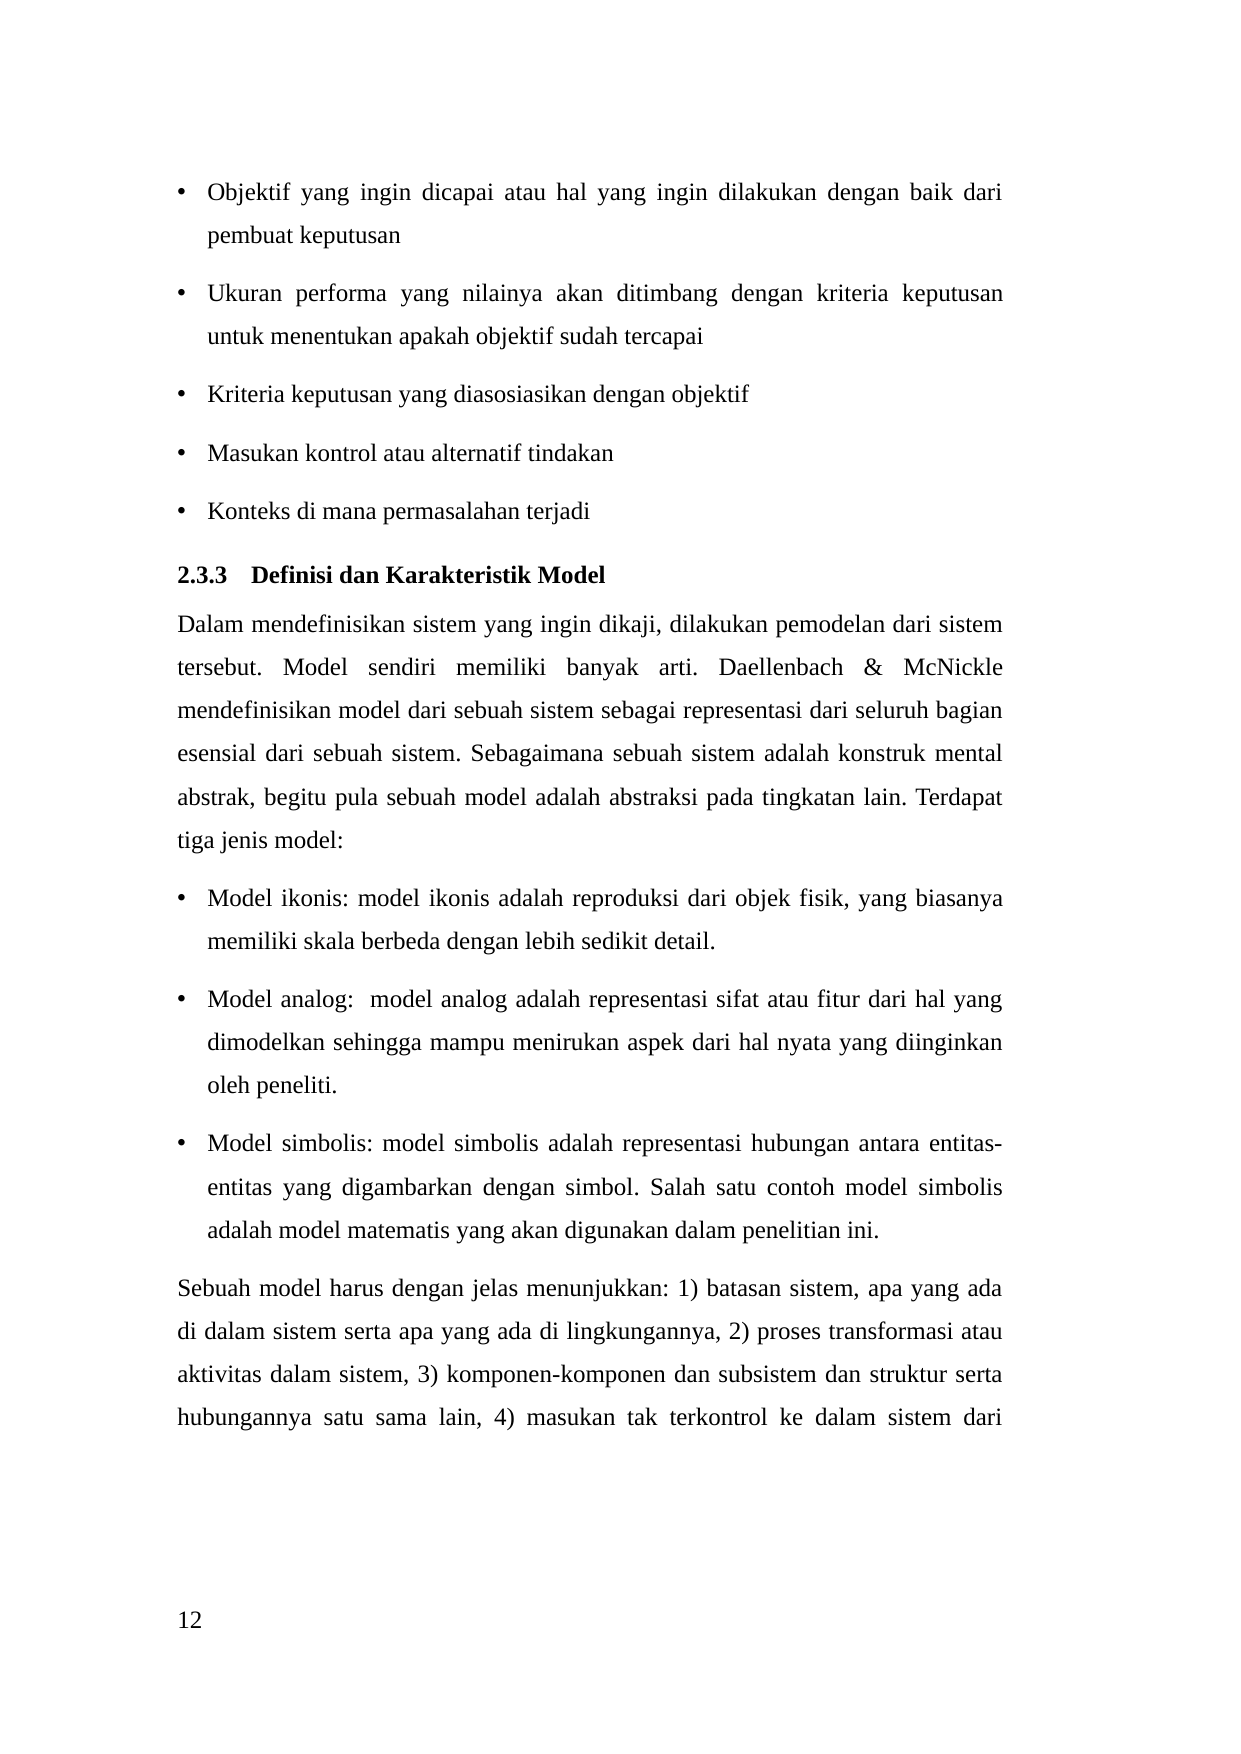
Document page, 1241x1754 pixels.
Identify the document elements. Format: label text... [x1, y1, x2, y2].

list Model simbolis: model simbolis adalah representasi hubungan antara entitas-entitas yang digambarkan dengan simbol. Salah satu contoh model simbolis adalah model matematis yang akan digunakan dalam penelitian ini. [177, 1128, 1003, 1243]
list Kriteria keputusan yang diasosiasikan dengan objektif [177, 379, 1003, 408]
list Model analog: model analog adalah representasi sifat atau fitur dari hal yang dimodelkan sehingga mampu menirukan aspek dari hal nyata yang diinginkan oleh peneliti. [177, 984, 1003, 1099]
list Model ikonis: model ikonis adalah reproduksi dari objek fisik, yang biasanya memiliki skala berbeda dengan lebih sedikit detail. [177, 883, 1003, 955]
list Masukan kontrol atau alternatif tindakan [177, 438, 1003, 466]
list Objektif yang ingin dicapai atau hal yang ingin dilakukan dengan baik dari pembuat keputusan [177, 177, 1003, 249]
text Sebuah model harus dengan jelas menunjukkan: 1) batasan sistem, apa yang ada di dalam sistem serta apa yang ada di lingkungannya, 2) proses transformasi atau aktivitas dalam sistem, 3) komponen-komponen dan subsistem dan struktur serta hubungannya satu sama lain, 4) masukan tak terkontrol ke dalam sistem dari [177, 1273, 1003, 1431]
list Konteks di mana permasalahan terjadi [177, 496, 1003, 524]
text Dalam mendefinisikan sistem yang ingin dikaji, dilakukan pemodelan dari sistem tersebut. Model sendiri memiliki banyak arti. Daellenbach & McNickle mendefinisikan model dari sebuah sistem sebagai representasi dari seluruh bagian esensial dari sebuah sistem. Sebagaimana sebuah sistem adalah konstruk mental abstrak, begitu pula sebuah model adalah abstraksi pada tingkatan lain. Terdapat tiga jenis model: [177, 609, 1003, 853]
subtitle Definisi dan Karakteristik Model [177, 560, 1003, 589]
list Ukuran performa yang nilainya akan ditimbang dengan kriteria keputusan untuk menentukan apakah objektif sudah tercapai [177, 278, 1003, 350]
